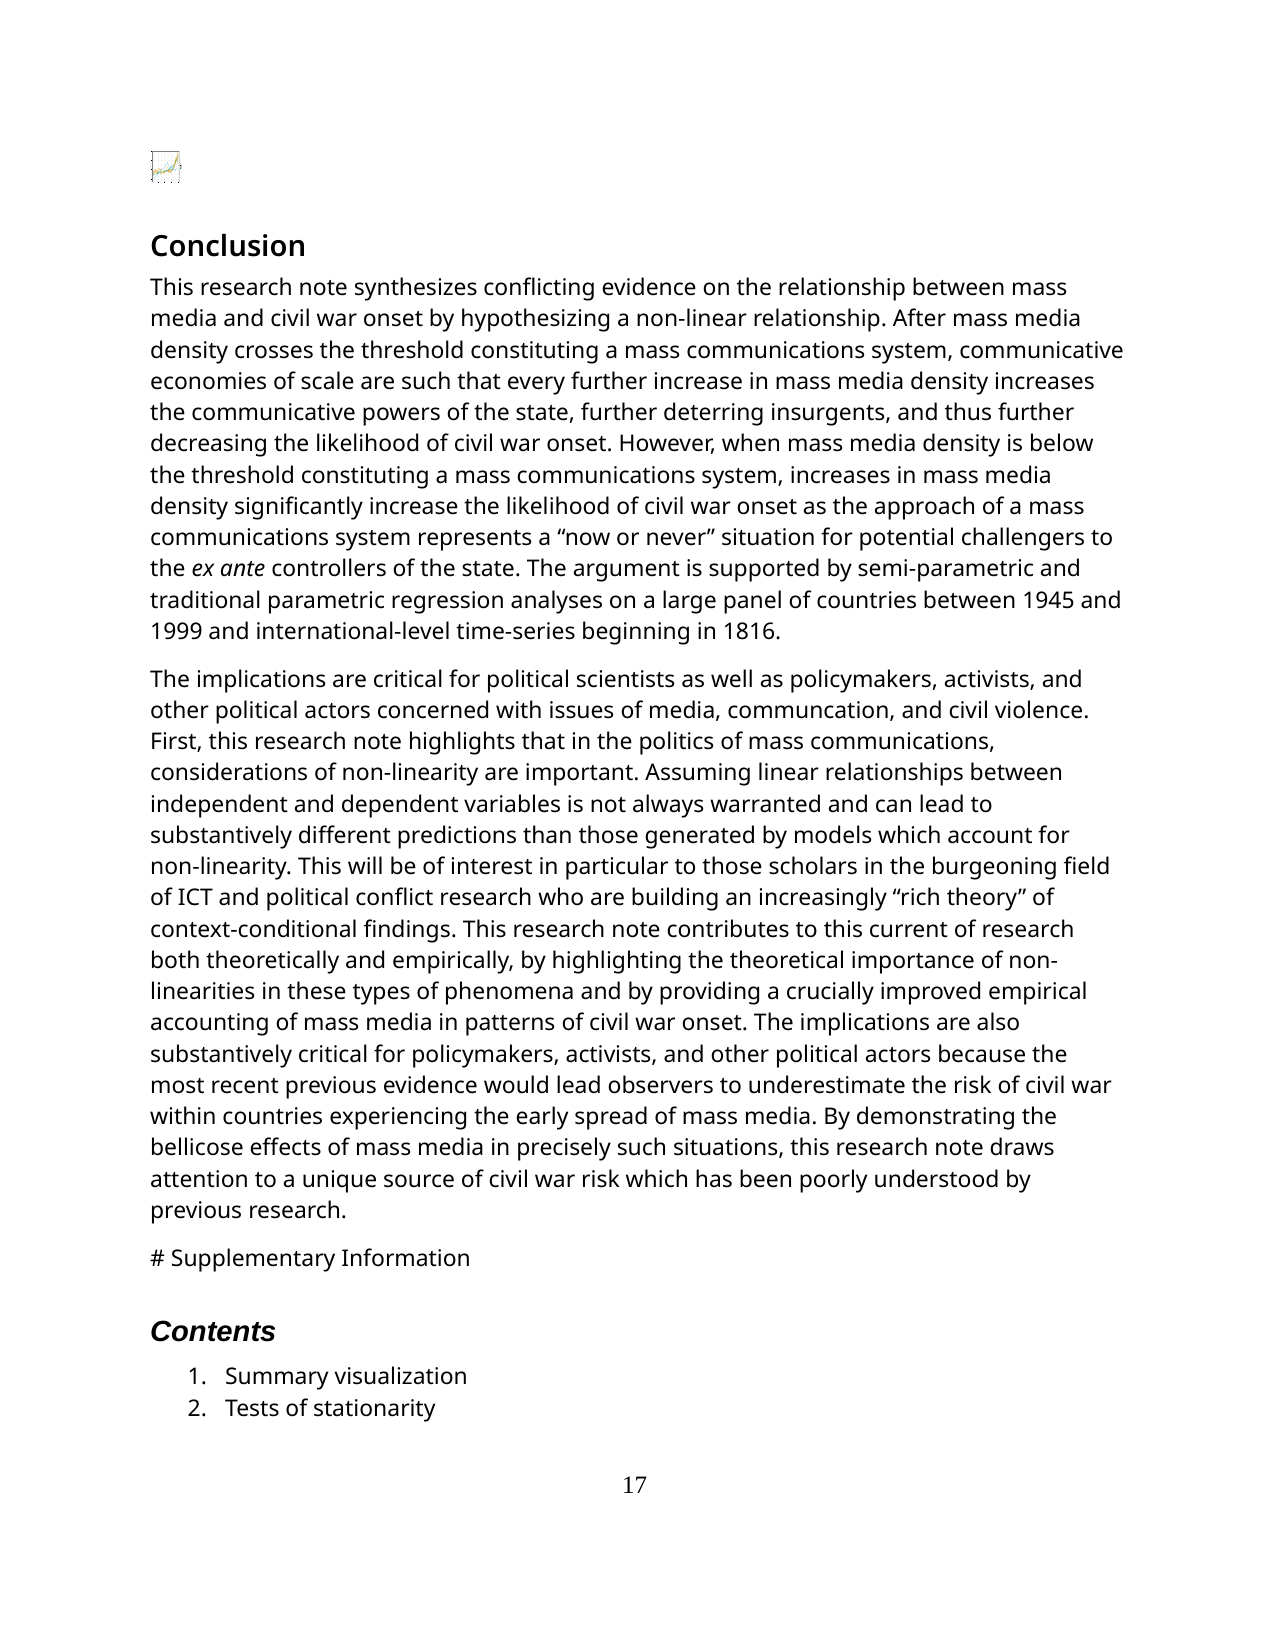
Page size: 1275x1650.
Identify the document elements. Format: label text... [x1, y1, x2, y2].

subtitle Contents [150, 1314, 1125, 1348]
subtitle Conclusion [150, 225, 1125, 265]
text This research note synthesizes conflicting evidence on the relationship between mass media and civil war onset by hypothesizing a non-linear relationship. After mass media density crosses the threshold constituting a mass communications system, communicative economies of scale are such that every further increase in mass media density increases the communicative powers of the state, further deterring insurgents, and thus further decreasing the likelihood of civil war onset. However, when mass media density is below the threshold constituting a mass communications system, increases in mass media density significantly increase the likelihood of civil war onset as the approach of a mass communications system represents a “now or never” situation for potential challengers to the ex ante controllers of the state. The argument is supported by semi-parametric and traditional parametric regression analyses on a large panel of countries between 1945 and 1999 and international-level time-series beginning in 1816. [150, 271, 1125, 646]
list Summary visualization [187, 1360, 1125, 1392]
text # Supplementary Information [150, 1242, 1125, 1273]
list Tests of stationarity [187, 1392, 1125, 1423]
text The implications are critical for political scientists as well as policymakers, activists, and other political actors concerned with issues of media, communcation, and civil violence. First, this research note highlights that in the politics of mass communications, considerations of non-linearity are important. Assuming linear relationships between independent and dependent variables is not always warranted and can lead to substantively different predictions than those generated by models which account for non-linearity. This will be of interest in particular to those scholars in the burgeoning field of ICT and political conflict research who are building an increasingly “rich theory” of context-conditional findings. This research note contributes to this current of research both theoretically and empirically, by highlighting the theoretical importance of non-linearities in these types of phenomena and by providing a crucially improved empirical accounting of mass media in patterns of civil war onset. The implications are also substantively critical for policymakers, activists, and other political actors because the most recent previous evidence would lead observers to underestimate the risk of civil war within countries experiencing the early spread of mass media. By demonstrating the bellicose effects of mass media in precisely such situations, this research note draws attention to a unique source of civil war risk which has been poorly understood by previous research. [150, 663, 1125, 1225]
